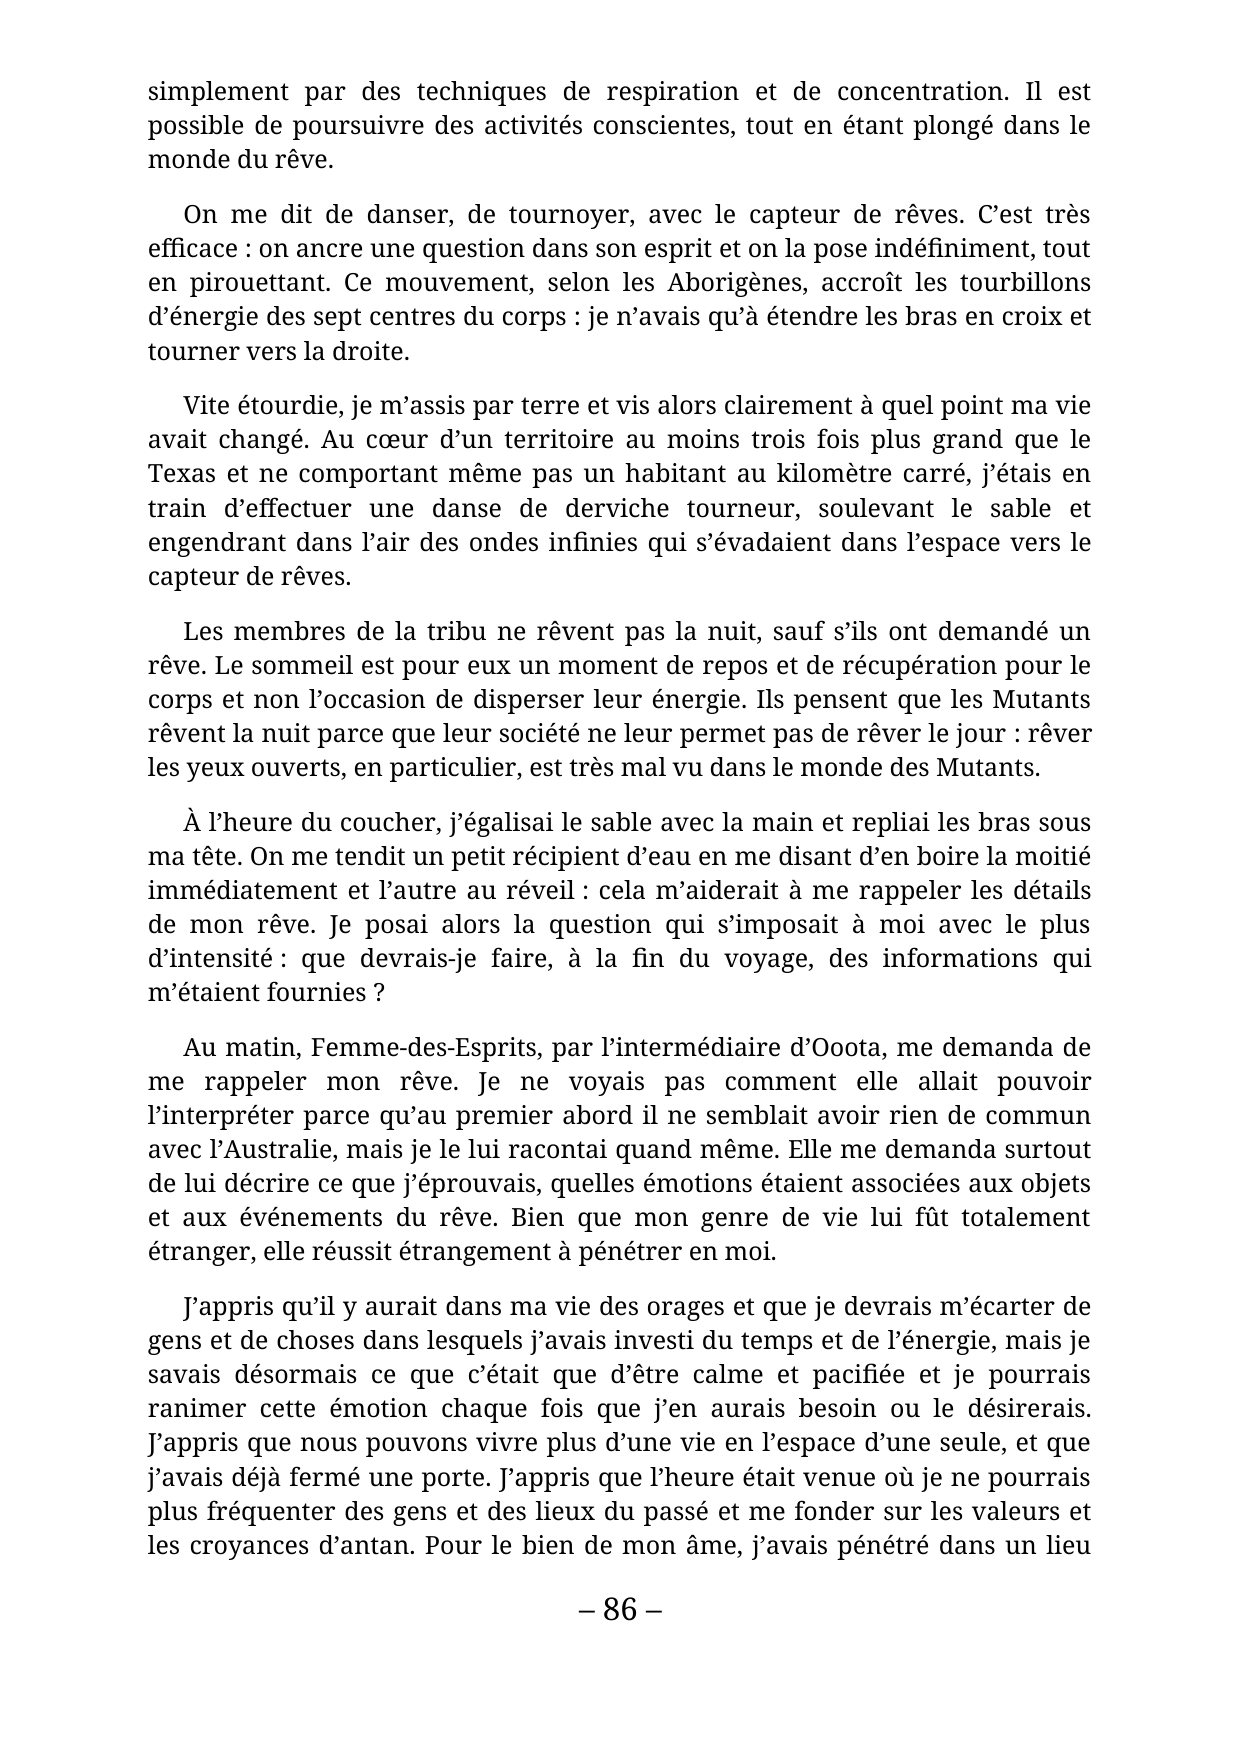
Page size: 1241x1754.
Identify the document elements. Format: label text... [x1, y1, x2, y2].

text À l’heure du coucher, j’égalisai le sable avec la main et repliai les bras sous ma tête. On me tendit un petit récipient d’eau en me disant d’en boire la moitié immédiatement et l’autre au réveil : cela m’aiderait à me rappeler les détails de mon rêve. Je posai alors la question qui s’imposait à moi avec le plus d’intensité : que devrais-je faire, à la fin du voyage, des informations qui m’étaient fournies ? [148, 804, 1092, 1009]
text Au matin, Femme-des-Esprits, par l’intermédiaire d’Ooota, me demanda de me rappeler mon rêve. Je ne voyais pas comment elle allait pouvoir l’interpréter parce qu’au premier abord il ne semblait avoir rien de commun avec l’Australie, mais je le lui racontai quand même. Elle me demanda surtout de lui décrire ce que j’éprouvais, quelles émotions étaient associées aux objets et aux événements du rêve. Bien que mon genre de vie lui fût totalement étranger, elle réussit étrangement à pénétrer en moi. [148, 1029, 1092, 1268]
text simplement par des techniques de respiration et de concentration. Il est possible de poursuivre des activités conscientes, tout en étant plongé dans le monde du rêve. [148, 74, 1092, 176]
text Les membres de la tribu ne rêvent pas la nuit, sauf s’ils ont demandé un rêve. Le sommeil est pour eux un moment de repos et de récupération pour le corps et non l’occasion de disperser leur énergie. Ils pensent que les Mutants rêvent la nuit parce que leur société ne leur permet pas de rêver le jour : rêver les yeux ouverts, en particulier, est très mal vu dans le monde des Mutants. [148, 613, 1092, 783]
text Vite étourdie, je m’assis par terre et vis alors clairement à quel point ma vie avait changé. Au cœur d’un territoire au moins trois fois plus grand que le Texas et ne comportant même pas un habitant au kilomètre carré, j’étais en train d’effectuer une danse de derviche tourneur, soulevant le sable et engendrant dans l’air des ondes infinies qui s’évadaient dans l’espace vers le capteur de rêves. [148, 388, 1092, 592]
text On me dit de danser, de tournoyer, avec le capteur de rêves. C’est très efficace : on ancre une question dans son esprit et on la pose indéfiniment, tout en pirouettant. Ce mouvement, selon les Aborigènes, accroît les tourbillons d’énergie des sept centres du corps : je n’avais qu’à étendre les bras en croix et tourner vers la droite. [148, 197, 1092, 367]
text J’appris qu’il y aurait dans ma vie des orages et que je devrais m’écarter de gens et de choses dans lesquels j’avais investi du temps et de l’énergie, mais je savais désormais ce que c’était que d’être calme et pacifiée et je pourrais ranimer cette émotion chaque fois que j’en aurais besoin ou le désirerais. J’appris que nous pouvons vivre plus d’une vie en l’espace d’une seule, et que j’avais déjà fermé une porte. J’appris que l’heure était venue où je ne pourrais plus fréquenter des gens et des lieux du passé et me fonder sur les valeurs et les croyances d’antan. Pour le bien de mon âme, j’avais pénétré dans un lieu [148, 1289, 1092, 1561]
